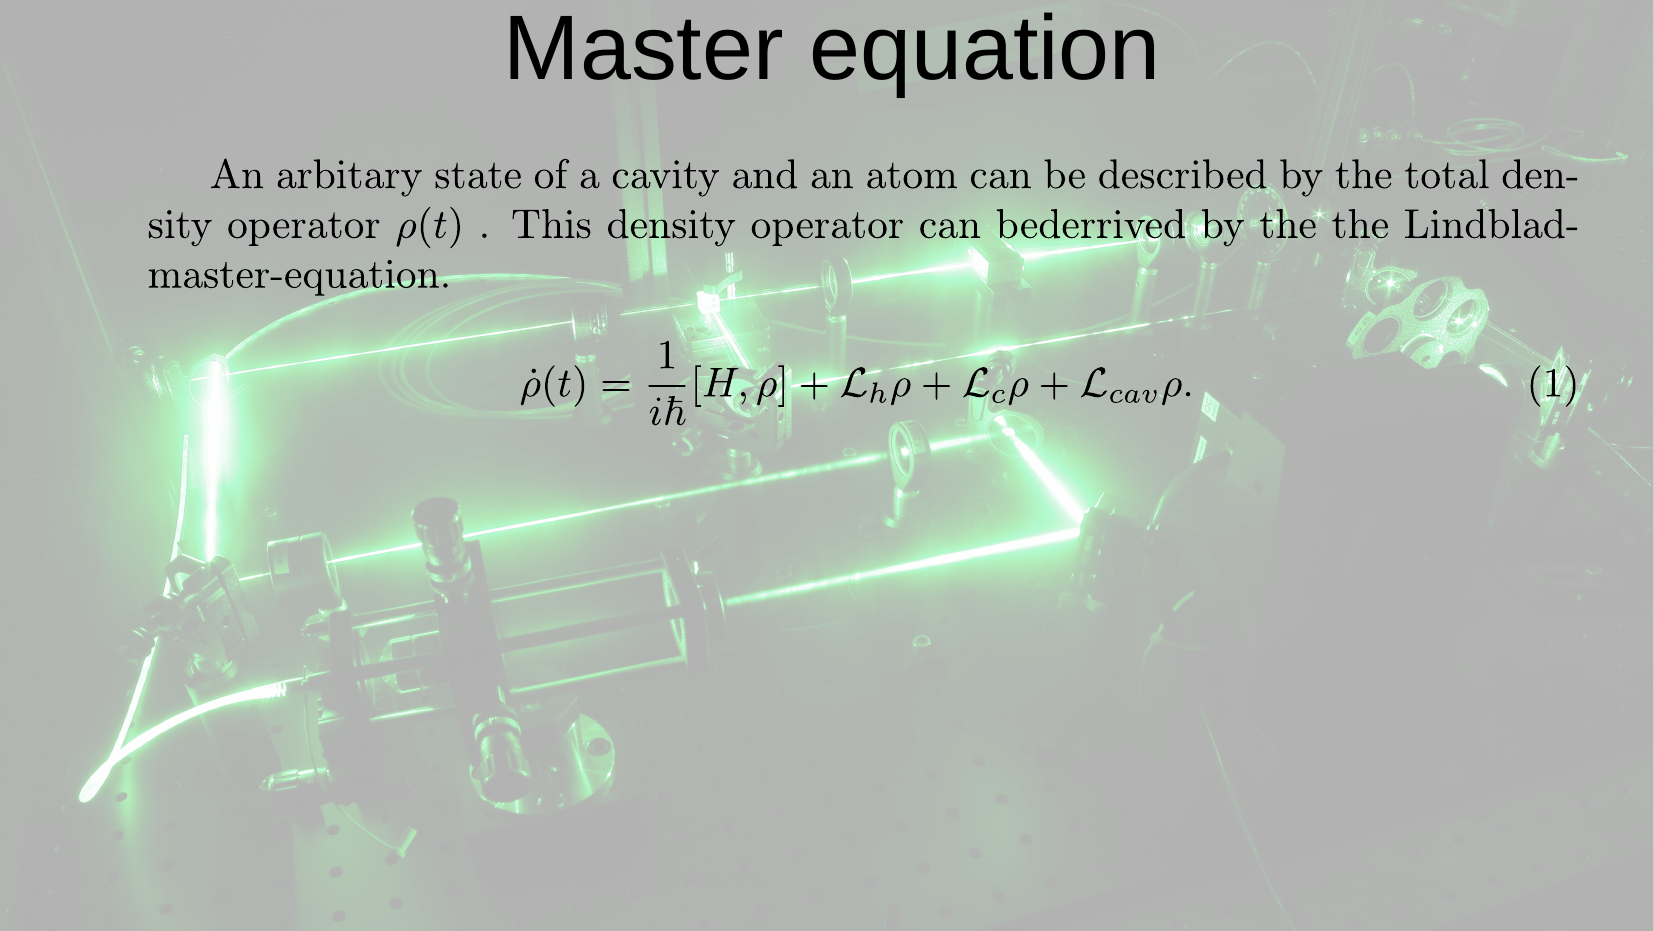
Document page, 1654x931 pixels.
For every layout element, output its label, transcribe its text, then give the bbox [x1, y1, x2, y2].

title Master equation [118, 0, 1548, 97]
picture [147, 158, 1578, 426]
